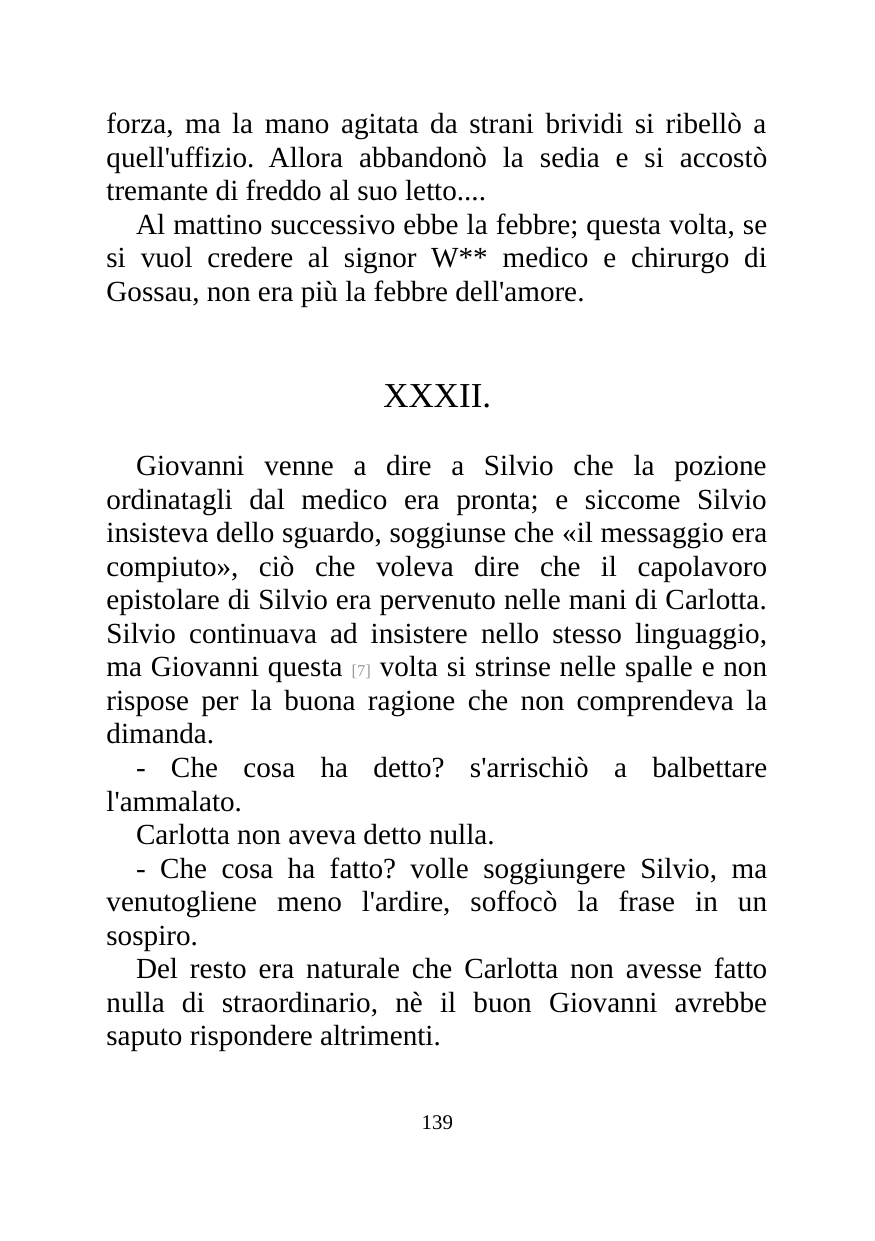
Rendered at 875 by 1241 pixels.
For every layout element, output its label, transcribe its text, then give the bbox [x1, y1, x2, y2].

text Al mattino successivo ebbe la febbre; questa volta, se si vuol credere al signor W** medico e chirurgo di Gossau, non era più la febbre dell'amore. [106, 207, 768, 307]
text Carlotta non aveva detto nulla. [106, 817, 768, 851]
text forza, ma la mano agitata da strani brividi si ribellò a quell'uffizio. Allora abbandonò la sedia e si accostò tremante di freddo al suo letto.... [106, 106, 768, 207]
text - Che cosa ha detto? s'arrischiò a balbettare l'ammalato. [106, 750, 768, 817]
text Del resto era naturale che Carlotta non avesse fatto nulla di straordinario, nè il buon Giovanni avrebbe saputo rispondere altrimenti. [106, 951, 768, 1052]
text Giovanni venne a dire a Silvio che la pozione ordinatagli dal medico era pronta; e siccome Silvio insisteva dello sguardo, soggiunse che «il messaggio era compiuto», ciò che voleva dire che il capolavoro epistolare di Silvio era pervenuto nelle mani di Carlotta. Silvio continuava ad insistere nello stesso linguaggio, ma Giovanni questa [7] volta si strinse nelle spalle e non rispose per la buona ragione che non comprendeva la dimanda. [106, 448, 768, 750]
text - Che cosa ha fatto? volle soggiungere Silvio, ma venutogliene meno l'ardire, soffocò la frase in un sospiro. [106, 851, 768, 951]
subtitle XXXII. [106, 374, 768, 415]
